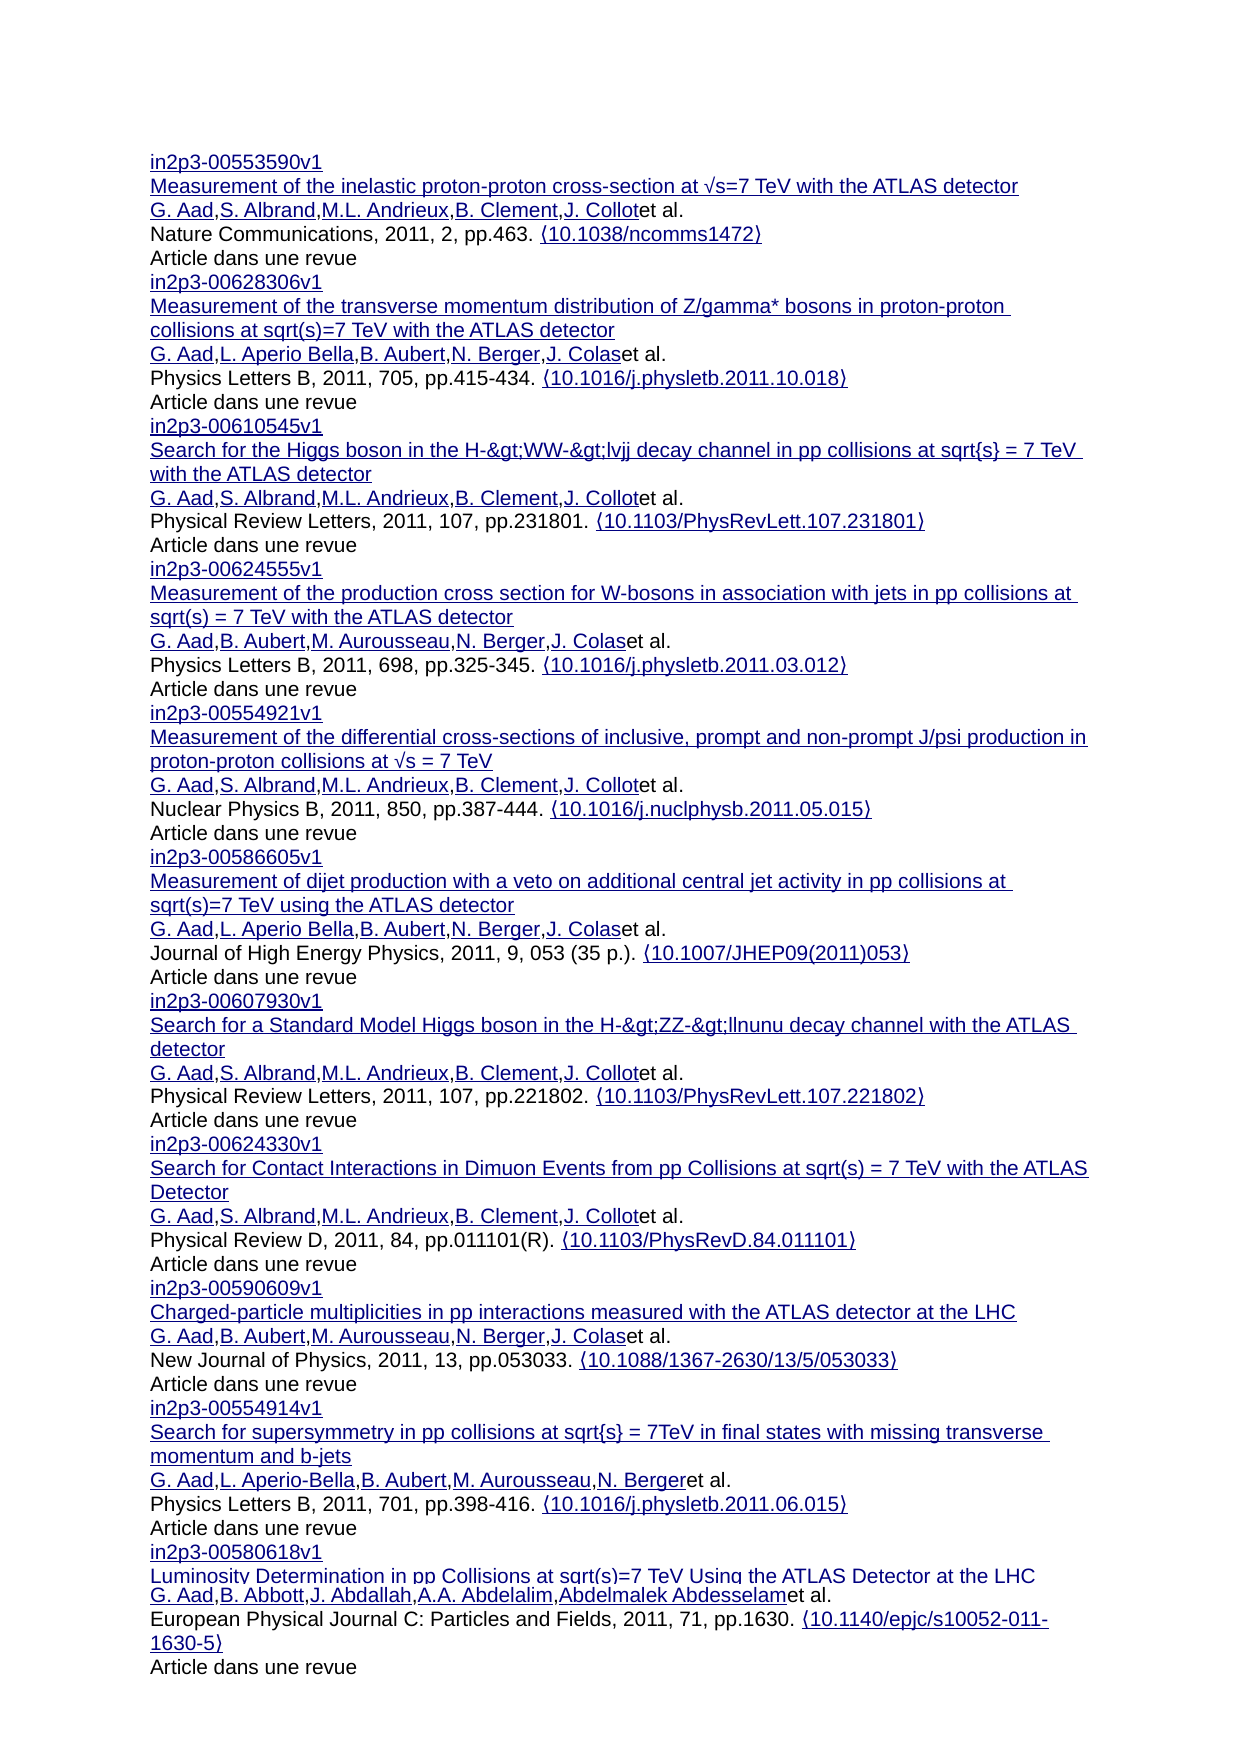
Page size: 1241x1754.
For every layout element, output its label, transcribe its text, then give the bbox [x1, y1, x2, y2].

table_cell Charged-particle multiplicities in pp interactions measured with the ATLAS detector at the LHC G. Aad,B. Aubert,M. Aurousseau,N. Berger,J. Colaset al. New Journal of Physics, 2011, 13, pp.053033. ⟨10.1088/1367-2630/13/5/053033⟩ Article dans une revue in2p3-00554914v1 [150, 1300, 1090, 1420]
table_cell Luminosity Determination in pp Collisions at sqrt(s)=7 TeV Using the ATLAS Detector at the LHC G. Aad,B. Abbott,J. Abdallah,A.A. Abdelalim,Abdelmalek Abdesselamet al. European Physical Journal C: Particles and Fields, 2011, 71, pp.1630. ⟨10.1140/epjc/s10052-011-1630-5⟩ Article dans une revue [150, 1564, 1090, 1679]
table_cell Search for the Higgs boson in the H-&gt;WW-&gt;lvjj decay channel in pp collisions at sqrt{s} = 7 TeV with the ATLAS detector G. Aad,S. Albrand,M.L. Andrieux,B. Clement,J. Collotet al. Physical Review Letters, 2011, 107, pp.231801. ⟨10.1103/PhysRevLett.107.231801⟩ Article dans une revue in2p3-00624555v1 [150, 438, 1090, 581]
table_cell Measurement of the differential cross-sections of inclusive, prompt and non-prompt J/psi production in proton-proton collisions at √s = 7 TeV G. Aad,S. Albrand,M.L. Andrieux,B. Clement,J. Collotet al. Nuclear Physics B, 2011, 850, pp.387-444. ⟨10.1016/j.nuclphysb.2011.05.015⟩ Article dans une revue in2p3-00586605v1 [150, 725, 1090, 869]
table_cell Measurement of the production cross section for W-bosons in association with jets in pp collisions at sqrt(s) = 7 TeV with the ATLAS detector G. Aad,B. Aubert,M. Aurousseau,N. Berger,J. Colaset al. Physics Letters B, 2011, 698, pp.325-345. ⟨10.1016/j.physletb.2011.03.012⟩ Article dans une revue in2p3-00554921v1 [150, 581, 1090, 725]
table_cell in2p3-00553590v1 [150, 150, 1090, 174]
table_cell Search for a Standard Model Higgs boson in the H-&gt;ZZ-&gt;llnunu decay channel with the ATLAS detector G. Aad,S. Albrand,M.L. Andrieux,B. Clement,J. Collotet al. Physical Review Letters, 2011, 107, pp.221802. ⟨10.1103/PhysRevLett.107.221802⟩ Article dans une revue in2p3-00624330v1 [150, 1013, 1090, 1156]
table_cell Search for Contact Interactions in Dimuon Events from pp Collisions at sqrt(s) = 7 TeV with the ATLAS Detector G. Aad,S. Albrand,M.L. Andrieux,B. Clement,J. Collotet al. Physical Review D, 2011, 84, pp.011101(R). ⟨10.1103/PhysRevD.84.011101⟩ Article dans une revue in2p3-00590609v1 [150, 1156, 1090, 1300]
table_cell Measurement of the inelastic proton-proton cross-section at √s=7 TeV with the ATLAS detector G. Aad,S. Albrand,M.L. Andrieux,B. Clement,J. Collotet al. Nature Communications, 2011, 2, pp.463. ⟨10.1038/ncomms1472⟩ Article dans une revue in2p3-00628306v1 [150, 174, 1090, 294]
table_cell Measurement of the transverse momentum distribution of Z/gamma* bosons in proton-proton collisions at sqrt(s)=7 TeV with the ATLAS detector G. Aad,L. Aperio Bella,B. Aubert,N. Berger,J. Colaset al. Physics Letters B, 2011, 705, pp.415-434. ⟨10.1016/j.physletb.2011.10.018⟩ Article dans une revue in2p3-00610545v1 [150, 294, 1090, 437]
table_cell Measurement of dijet production with a veto on additional central jet activity in pp collisions at sqrt(s)=7 TeV using the ATLAS detector G. Aad,L. Aperio Bella,B. Aubert,N. Berger,J. Colaset al. Journal of High Energy Physics, 2011, 9, 053 (35 p.). ⟨10.1007/JHEP09(2011)053⟩ Article dans une revue in2p3-00607930v1 [150, 869, 1090, 1012]
table_cell Search for supersymmetry in pp collisions at sqrt{s} = 7TeV in final states with missing transverse momentum and b-jets G. Aad,L. Aperio-Bella,B. Aubert,M. Aurousseau,N. Bergeret al. Physics Letters B, 2011, 701, pp.398-416. ⟨10.1016/j.physletb.2011.06.015⟩ Article dans une revue in2p3-00580618v1 [150, 1420, 1090, 1563]
